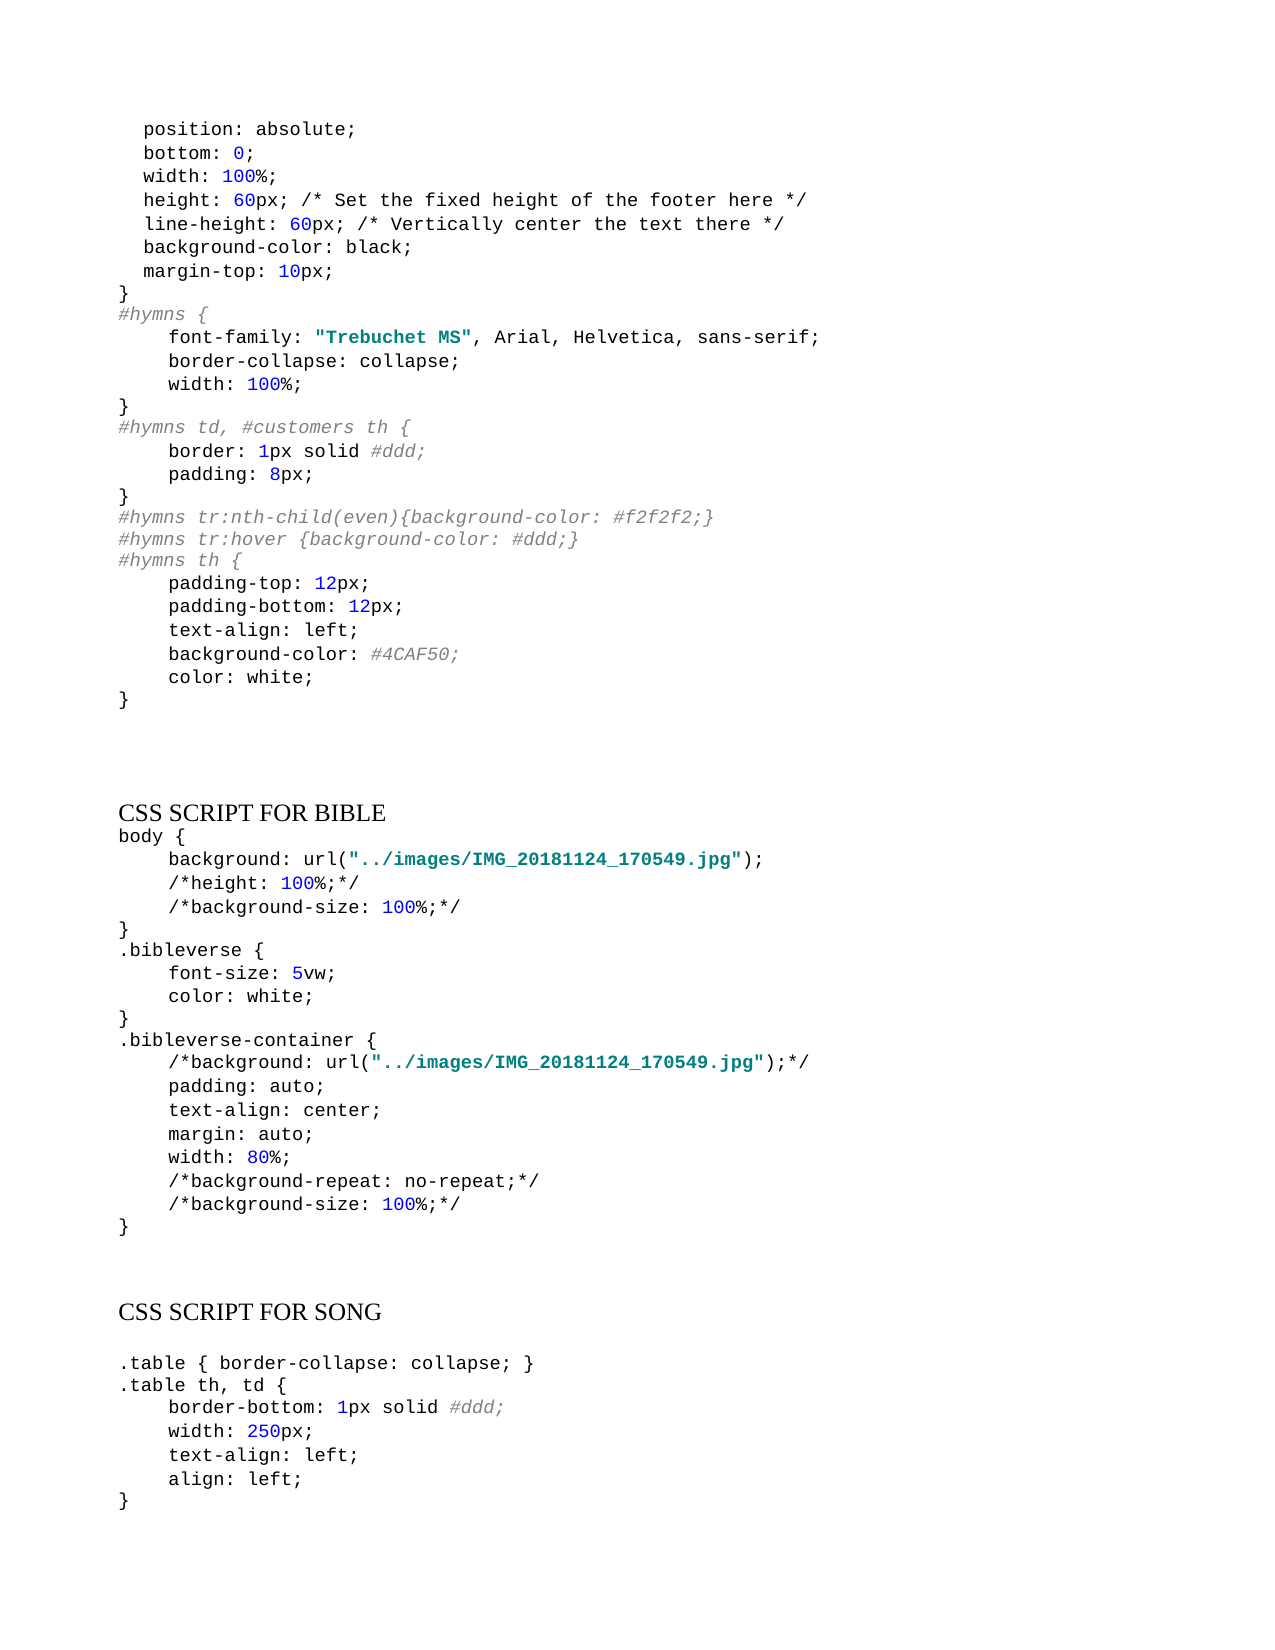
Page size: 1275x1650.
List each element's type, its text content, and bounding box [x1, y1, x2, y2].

text } [118, 1217, 1157, 1238]
text } [118, 690, 1157, 711]
text /*background-size: 100%;*/ [118, 1193, 1157, 1217]
text CSS SCRIPT FOR SONG [118, 1297, 1157, 1325]
text .bibleverse { [118, 941, 1157, 962]
text text-align: center; [118, 1099, 1157, 1122]
text width: 250px; [118, 1420, 1157, 1444]
text } [118, 487, 1157, 508]
text CSS SCRIPT FOR BIBLE [118, 798, 1157, 827]
text padding: 8px; [118, 463, 1157, 487]
text width: 80%; [118, 1146, 1157, 1170]
text #hymns th { [118, 551, 1157, 572]
text /*height: 100%;*/ [118, 872, 1157, 896]
text /*background: url("../images/IMG_20181124_170549.jpg");*/ [118, 1052, 1157, 1075]
text background-color: #4CAF50; [118, 643, 1157, 666]
text #hymns { [118, 305, 1157, 326]
text /*background-repeat: no-repeat;*/ [118, 1170, 1157, 1193]
text border-collapse: collapse; [118, 350, 1157, 373]
text /*background-size: 100%;*/ [118, 896, 1157, 919]
text .bibleverse-container { [118, 1030, 1157, 1052]
text padding: auto; [118, 1075, 1157, 1099]
text padding-bottom: 12px; [118, 596, 1157, 619]
text #hymns tr:hover {background-color: #ddd;} [118, 529, 1157, 551]
text color: white; [118, 985, 1157, 1009]
text text-align: left; [118, 619, 1157, 643]
text height: 60px; /* Set the fixed height of the footer here */ [118, 189, 1157, 213]
text align: left; [118, 1467, 1157, 1491]
text margin: auto; [118, 1122, 1157, 1146]
text padding-top: 12px; [118, 572, 1157, 596]
text border-bottom: 1px solid #ddd; [118, 1397, 1157, 1420]
text color: white; [118, 666, 1157, 690]
text } [118, 1491, 1157, 1512]
text line-height: 60px; /* Vertically center the text there */ [118, 213, 1157, 236]
text } [118, 397, 1157, 418]
text background: url("../images/IMG_20181124_170549.jpg"); [118, 848, 1157, 872]
text } [118, 1009, 1157, 1030]
text border: 1px solid #ddd; [118, 439, 1157, 463]
text body { [118, 827, 1157, 848]
text width: 100%; [118, 373, 1157, 397]
text .table { border-collapse: collapse; } [118, 1354, 1157, 1375]
text .table th, td { [118, 1375, 1157, 1397]
text #hymns tr:nth-child(even){background-color: #f2f2f2;} [118, 508, 1157, 529]
text #hymns td, #customers th { [118, 418, 1157, 439]
text background-color: black; [118, 236, 1157, 260]
text text-align: left; [118, 1444, 1157, 1467]
text bottom: 0; [118, 142, 1157, 165]
text width: 100%; [118, 165, 1157, 189]
text margin-top: 10px; [118, 260, 1157, 284]
text } [118, 919, 1157, 941]
text font-size: 5vw; [118, 962, 1157, 985]
text font-family: "Trebuchet MS", Arial, Helvetica, sans-serif; [118, 326, 1157, 350]
text } [118, 284, 1157, 305]
text position: absolute; [118, 118, 1157, 142]
